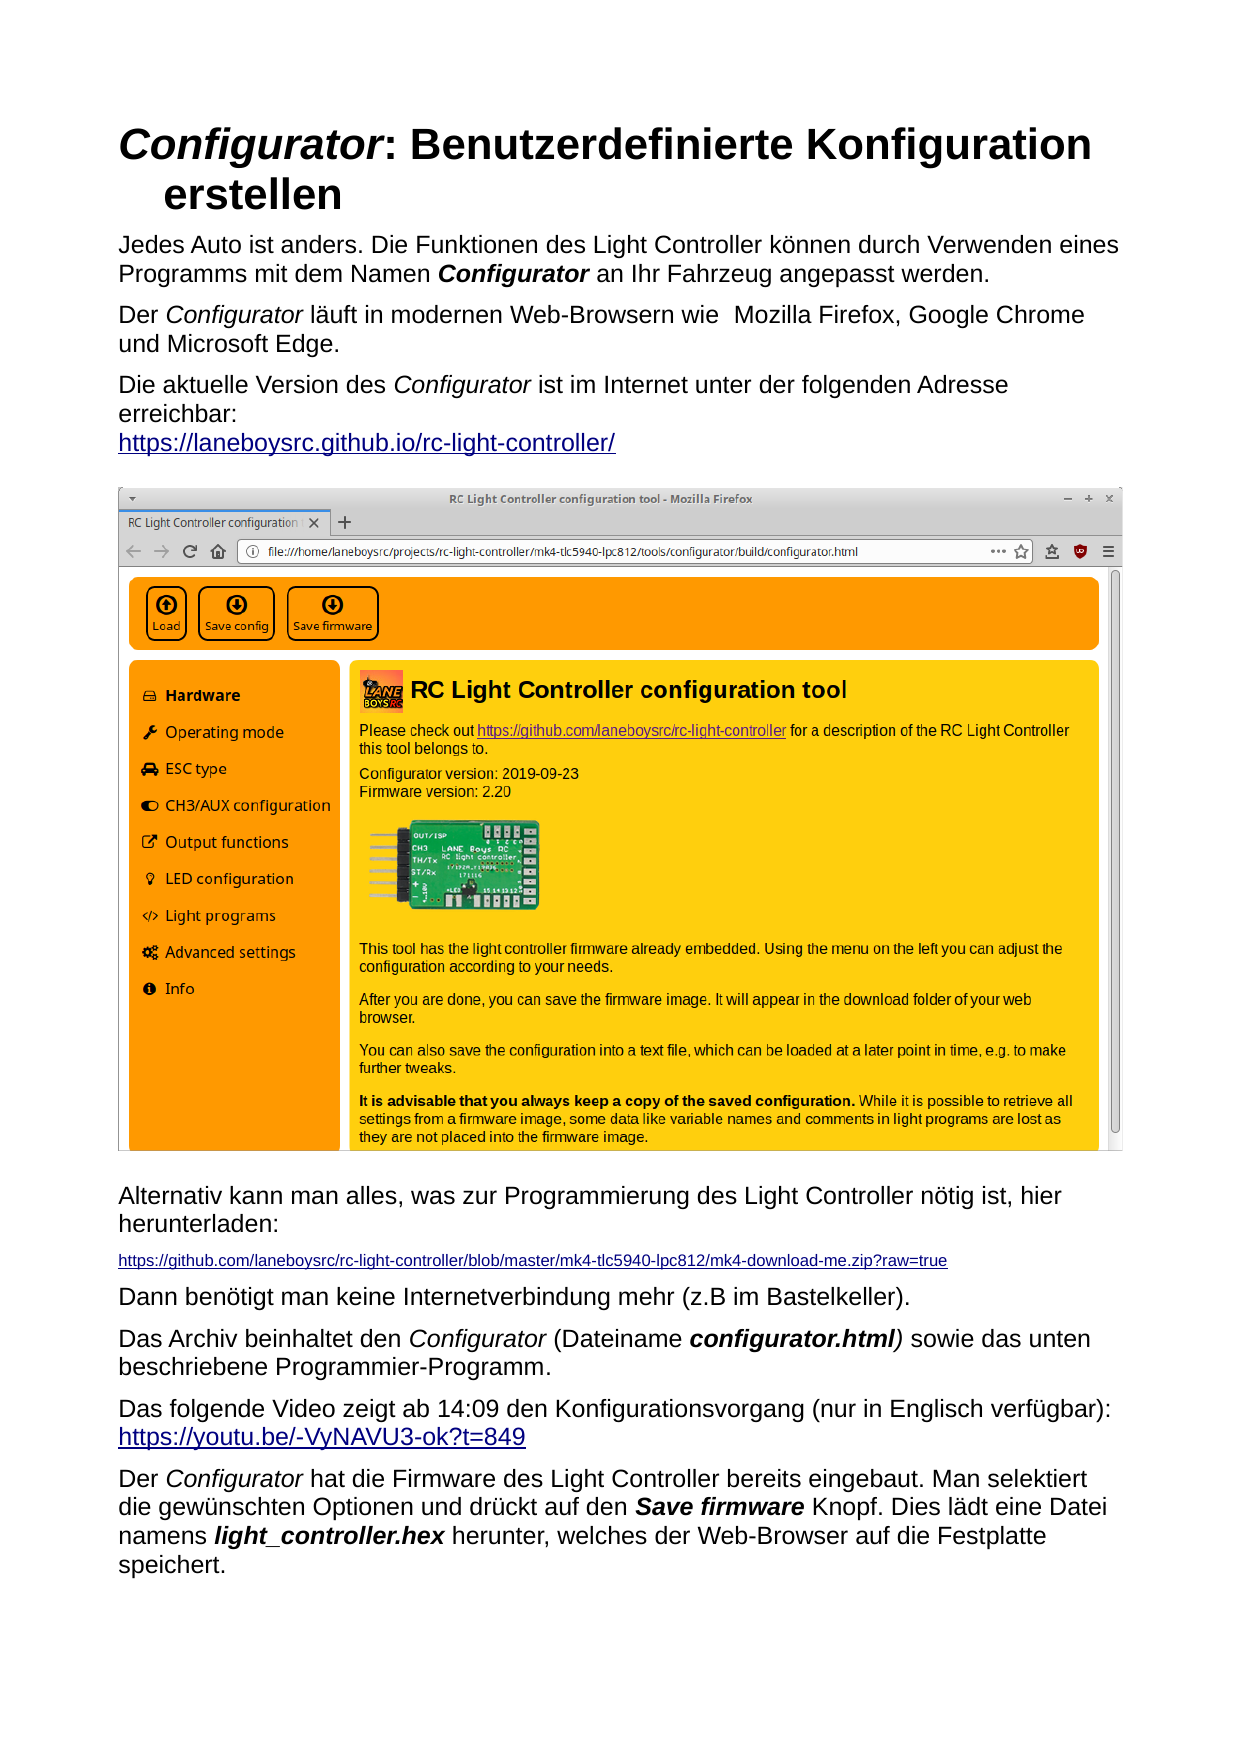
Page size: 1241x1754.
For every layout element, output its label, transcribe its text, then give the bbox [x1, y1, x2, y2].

text Das folgende Video zeigt ab 14:09 den Konfigurationsvorgang (nur in Englisch verfügbar): https://youtu.be/-VyNAVU3-ok?t=849 [118, 1394, 1122, 1451]
text Die aktuelle Version des Configurator ist im Internet unter der folgenden Adresse erreichbar: https://laneboysrc.github.io/rc-light-controller/ [118, 371, 1122, 457]
text Der Configurator läuft in modernen Web-Browsern wie Mozilla Firefox, Google Chrome und Microsoft Edge. [118, 301, 1122, 358]
text Jedes Auto ist anders. Die Funktionen des Light Controller können durch Verwenden eines Programms mit dem Namen Configurator an Ihr Fahrzeug angepasst werden. [118, 231, 1122, 288]
subtitle Configurator: Benutzerdefinierte Konfiguration erstellen [118, 118, 1122, 219]
text Das Archiv beinhaltet den Configurator (Dateiname configurator.html) sowie das unten beschriebene Programmier-Programm. [118, 1324, 1122, 1381]
text Der Configurator hat die Firmware des Light Controller bereits eingebaut. Man selektiert die gewünschten Optionen und drückt auf den Save firmware Knopf. Dies lädt eine Datei namens light_controller.hex herunter, welches der Web-Browser auf die Festplatte speichert. [118, 1464, 1122, 1607]
text Dann benötigt man keine Internetverbindung mehr (z.B im Bastelkeller). [118, 1282, 1122, 1311]
picture [118, 487, 1123, 1151]
text https://github.com/laneboysrc/rc-light-controller/blob/master/mk4-tlc5940-lpc812/mk4-download-me.zip?raw=true [118, 1251, 1122, 1270]
text Alternativ kann man alles, was zur Programmierung des Light Controller nötig ist, hier herunterladen: [118, 1181, 1122, 1238]
